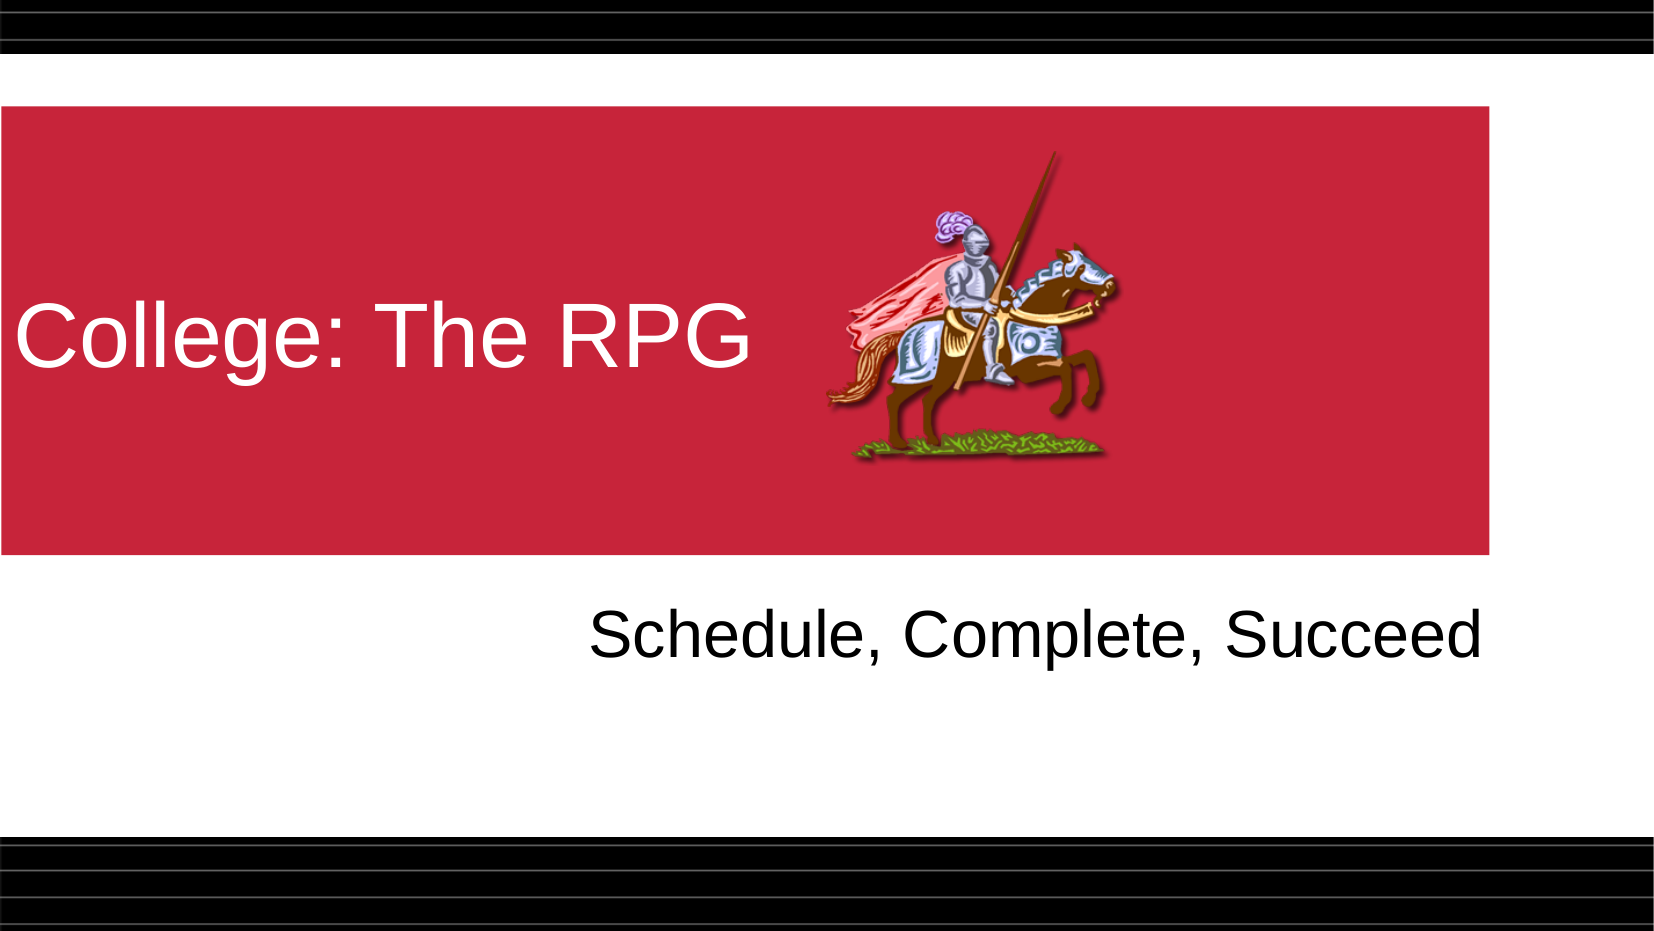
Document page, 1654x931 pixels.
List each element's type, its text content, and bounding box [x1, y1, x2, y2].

subtitle Schedule, Complete, Succeed [585, 590, 1489, 804]
title College: The RPG [1, 106, 1490, 556]
picture [826, 151, 1124, 466]
